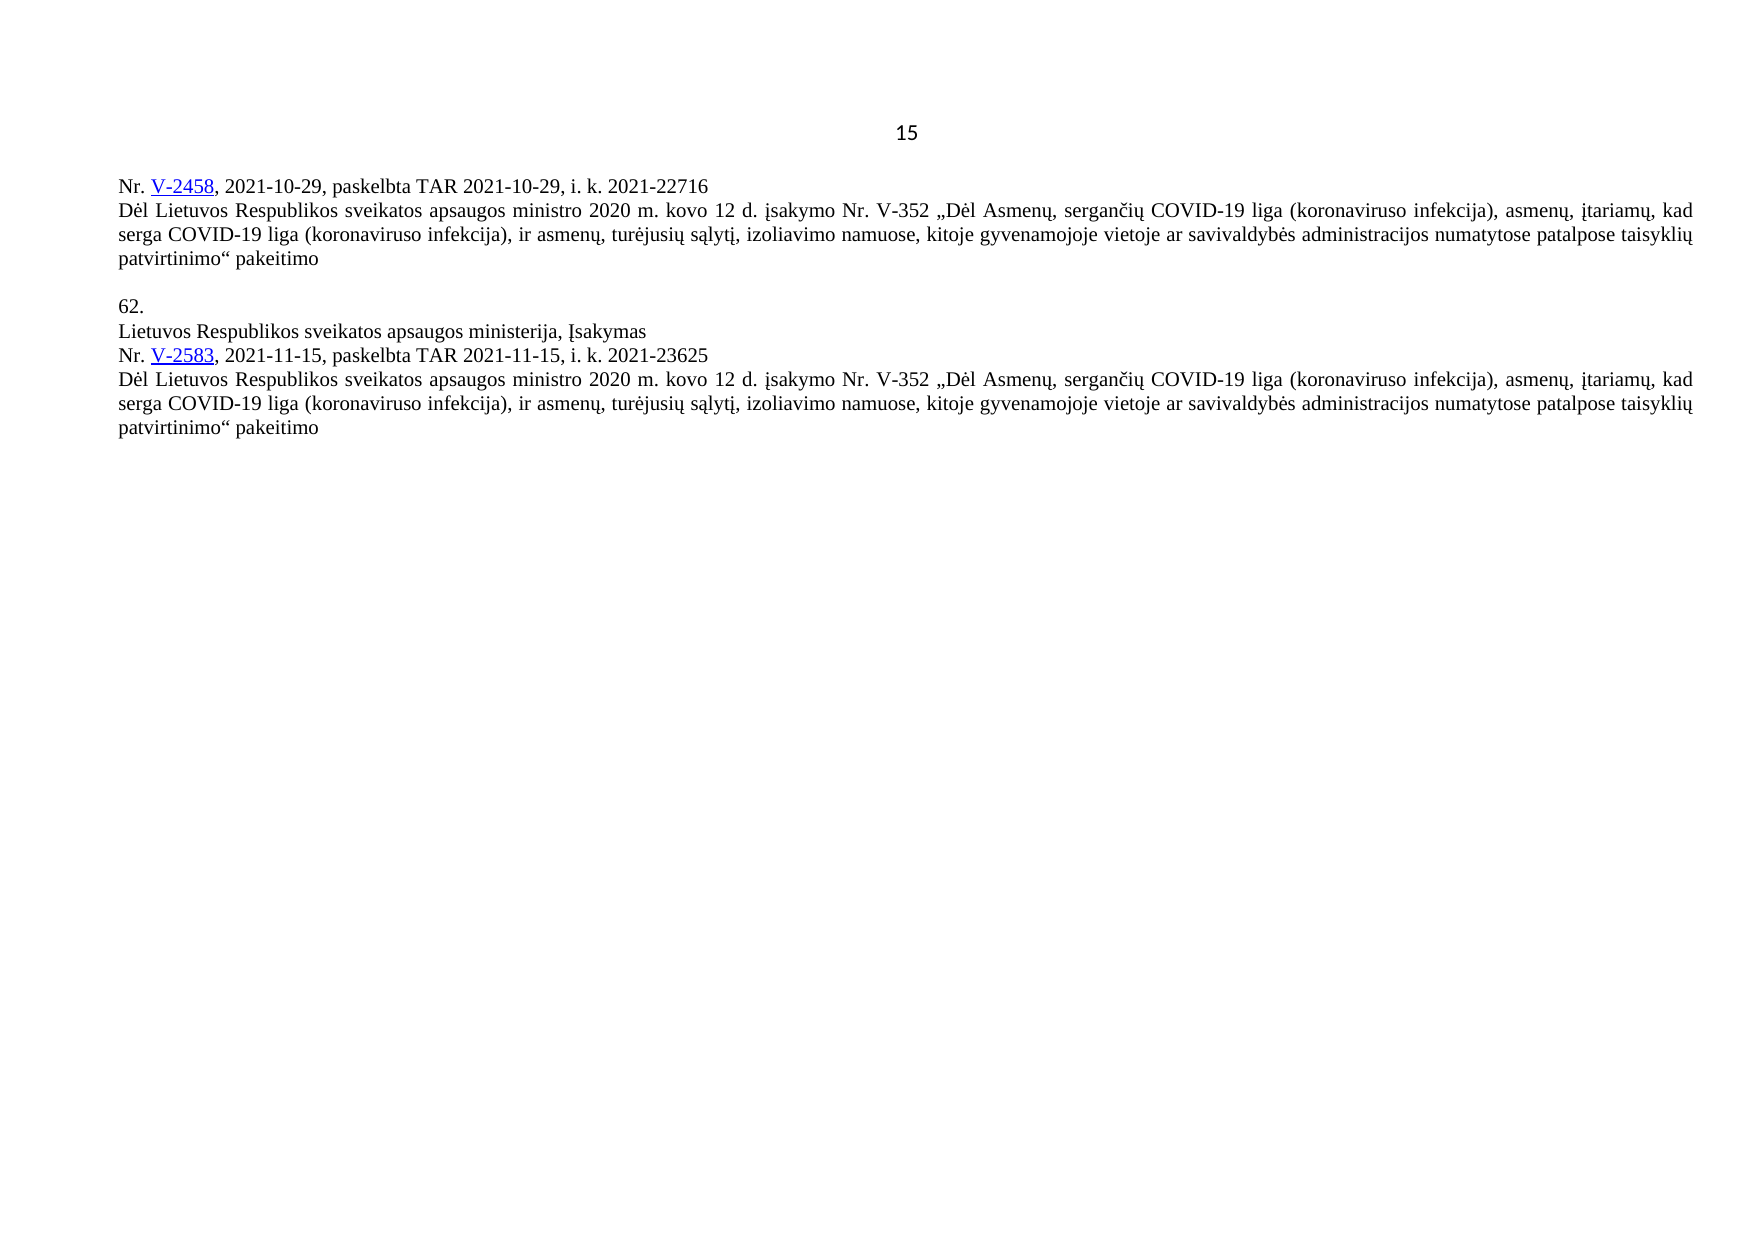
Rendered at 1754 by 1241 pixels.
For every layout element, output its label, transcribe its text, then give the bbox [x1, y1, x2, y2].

text Dėl Lietuvos Respublikos sveikatos apsaugos ministro 2020 m. kovo 12 d. įsakymo Nr. V-352 „Dėl Asmenų, sergančių COVID-19 liga (koronaviruso infekcija), asmenų, įtariamų, kad serga COVID-19 liga (koronaviruso infekcija), ir asmenų, turėjusių sąlytį, izoliavimo namuose, kitoje gyvenamojoje vietoje ar savivaldybės administracijos numatytose patalpose taisyklių patvirtinimo“ pakeitimo [118, 367, 1695, 439]
text 62. [118, 294, 1695, 318]
text Lietuvos Respublikos sveikatos apsaugos ministerija, Įsakymas [118, 318, 1695, 343]
text Nr. V-2583, 2021-11-15, paskelbta TAR 2021-11-15, i. k. 2021-23625 [118, 343, 1695, 367]
text Dėl Lietuvos Respublikos sveikatos apsaugos ministro 2020 m. kovo 12 d. įsakymo Nr. V-352 „Dėl Asmenų, sergančių COVID-19 liga (koronaviruso infekcija), asmenų, įtariamų, kad serga COVID-19 liga (koronaviruso infekcija), ir asmenų, turėjusių sąlytį, izoliavimo namuose, kitoje gyvenamojoje vietoje ar savivaldybės administracijos numatytose patalpose taisyklių patvirtinimo“ pakeitimo [118, 198, 1695, 270]
text Nr. V-2458, 2021-10-29, paskelbta TAR 2021-10-29, i. k. 2021-22716 [118, 174, 1695, 198]
